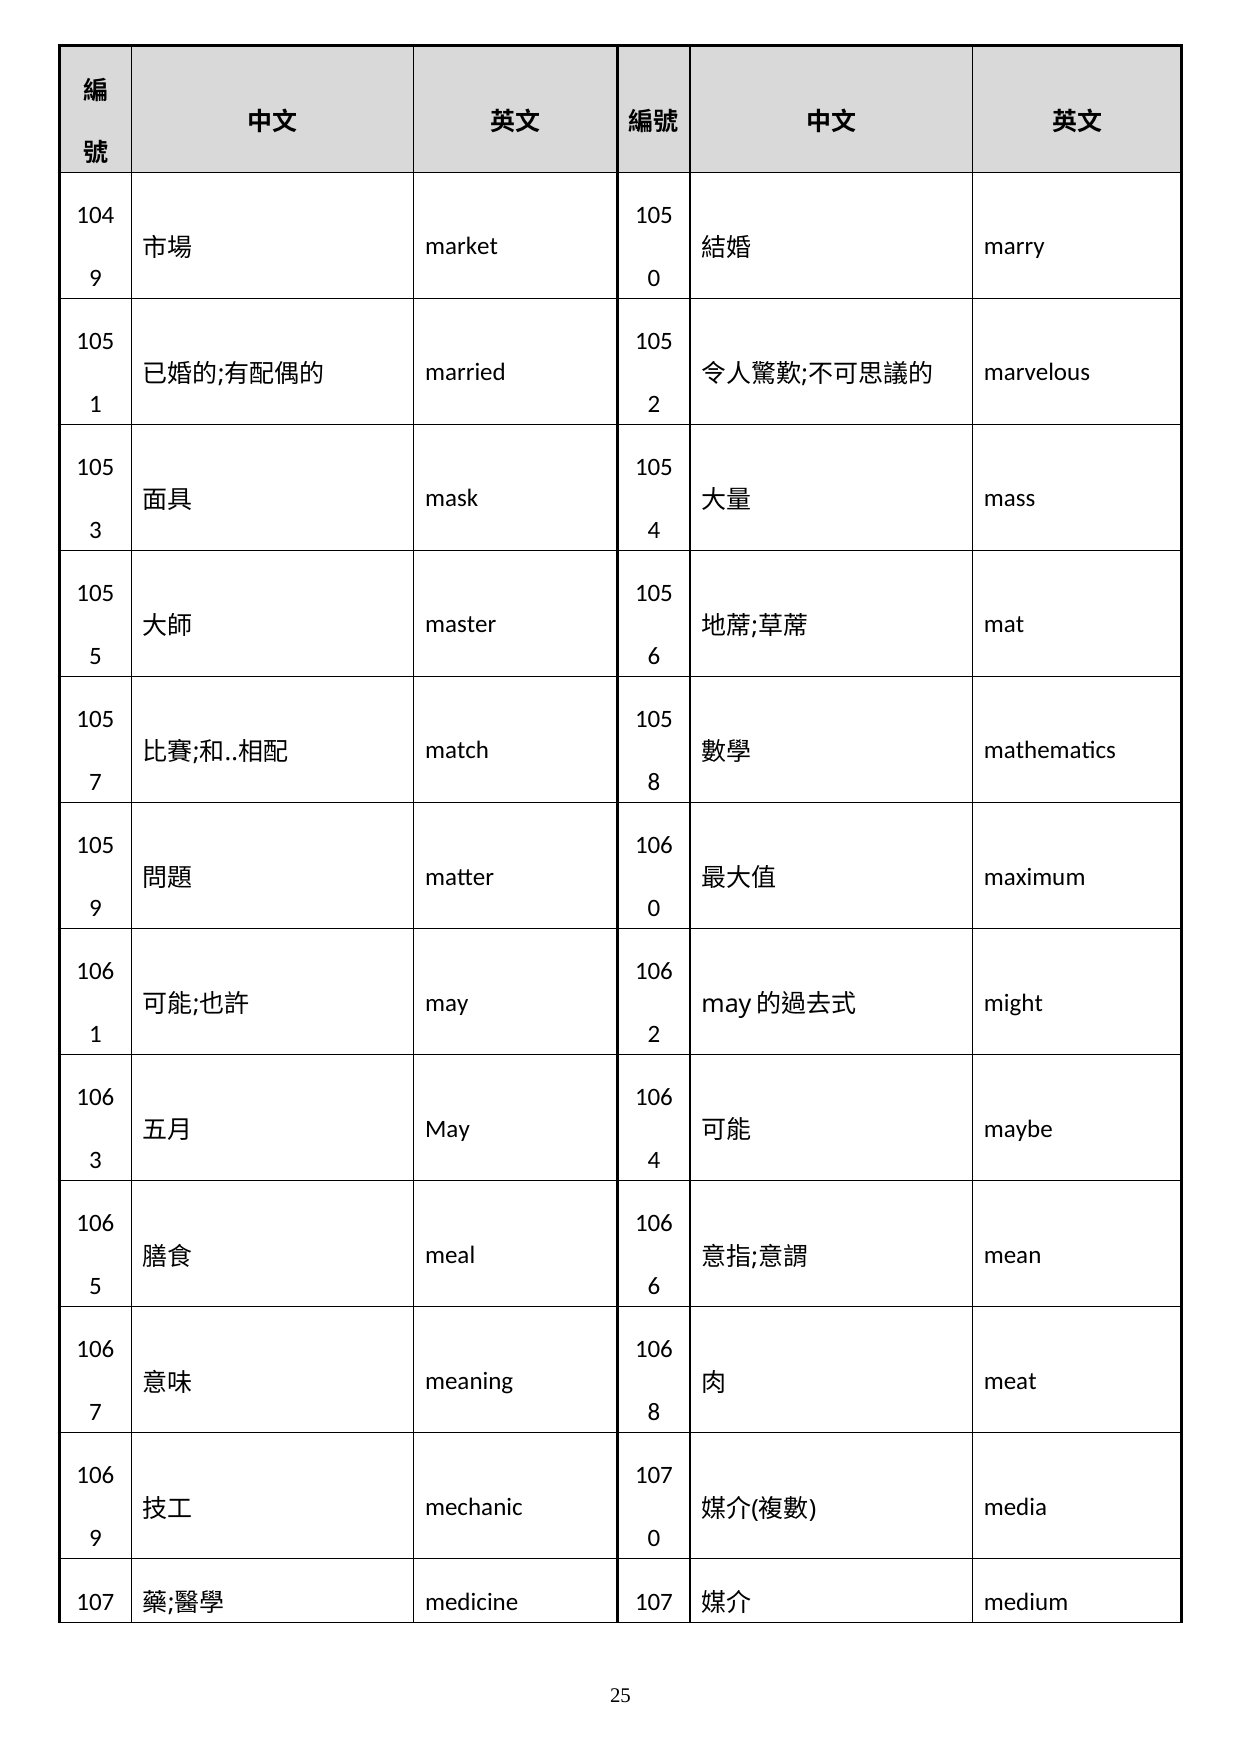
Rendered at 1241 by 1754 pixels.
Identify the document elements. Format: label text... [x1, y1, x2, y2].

table_cell 1053 [61, 425, 131, 550]
table_cell 1052 [619, 299, 689, 424]
table_cell master [414, 551, 616, 676]
table_cell maximum [973, 803, 1180, 928]
table_header 中文 [132, 47, 413, 172]
table_cell 1066 [619, 1181, 689, 1306]
table_cell 媒介 [691, 1559, 972, 1622]
table_cell 1059 [61, 803, 131, 928]
table_cell 最大值 [691, 803, 972, 928]
table_cell maybe [973, 1055, 1180, 1180]
table_cell 1056 [619, 551, 689, 676]
table_header 編號 [619, 47, 689, 172]
table_header 中文 [691, 47, 972, 172]
table_cell 1069 [61, 1433, 131, 1558]
table_cell 數學 [691, 677, 972, 802]
table_cell marry [973, 173, 1180, 298]
table_cell 1049 [61, 173, 131, 298]
table_cell 1054 [619, 425, 689, 550]
table_cell 1061 [61, 929, 131, 1054]
table_cell May [414, 1055, 616, 1180]
table_cell matter [414, 803, 616, 928]
table_cell 比賽;和..相配 [132, 677, 413, 802]
table_cell 107 [61, 1559, 131, 1622]
table_cell 1051 [61, 299, 131, 424]
table_cell match [414, 677, 616, 802]
table_cell 1063 [61, 1055, 131, 1180]
table_cell meat [973, 1307, 1180, 1432]
table_cell 地蓆;草蓆 [691, 551, 972, 676]
table_cell market [414, 173, 616, 298]
table_cell 膳食 [132, 1181, 413, 1306]
table_cell 1050 [619, 173, 689, 298]
table_cell 問題 [132, 803, 413, 928]
table_cell may [414, 929, 616, 1054]
table_cell 1068 [619, 1307, 689, 1432]
table_cell 1065 [61, 1181, 131, 1306]
table_cell 市場 [132, 173, 413, 298]
table_header 英文 [414, 47, 616, 172]
table_cell 藥;醫學 [132, 1559, 413, 1622]
table_cell 可能 [691, 1055, 972, 1180]
table_cell might [973, 929, 1180, 1054]
table_cell 五月 [132, 1055, 413, 1180]
table_cell 肉 [691, 1307, 972, 1432]
table_cell media [973, 1433, 1180, 1558]
table_cell 1055 [61, 551, 131, 676]
table_cell 可能;也許 [132, 929, 413, 1054]
table_cell 技工 [132, 1433, 413, 1558]
table_cell mat [973, 551, 1180, 676]
table_cell 1062 [619, 929, 689, 1054]
table_cell mass [973, 425, 1180, 550]
table_cell 1067 [61, 1307, 131, 1432]
table_cell married [414, 299, 616, 424]
table_cell 意味 [132, 1307, 413, 1432]
table_cell marvelous [973, 299, 1180, 424]
table_cell 結婚 [691, 173, 972, 298]
table_cell 1060 [619, 803, 689, 928]
table_cell mechanic [414, 1433, 616, 1558]
table_cell 媒介(複數) [691, 1433, 972, 1558]
table_cell medium [973, 1559, 1180, 1622]
table_header 英文 [973, 47, 1180, 172]
table_header 編號 [61, 47, 131, 172]
table_cell 1064 [619, 1055, 689, 1180]
table_cell 已婚的;有配偶的 [132, 299, 413, 424]
table_cell medicine [414, 1559, 616, 1622]
table_cell 意指;意謂 [691, 1181, 972, 1306]
table_cell 107 [619, 1559, 689, 1622]
table_cell 面具 [132, 425, 413, 550]
table_cell may的過去式 [691, 929, 972, 1054]
table_cell mask [414, 425, 616, 550]
table_cell meaning [414, 1307, 616, 1432]
table_cell meal [414, 1181, 616, 1306]
table_cell mean [973, 1181, 1180, 1306]
table_cell 1070 [619, 1433, 689, 1558]
table_cell 大量 [691, 425, 972, 550]
table_cell 大師 [132, 551, 413, 676]
table_cell mathematics [973, 677, 1180, 802]
table_cell 1057 [61, 677, 131, 802]
table_cell 1058 [619, 677, 689, 802]
table_cell 令人驚歎;不可思議的 [691, 299, 972, 424]
